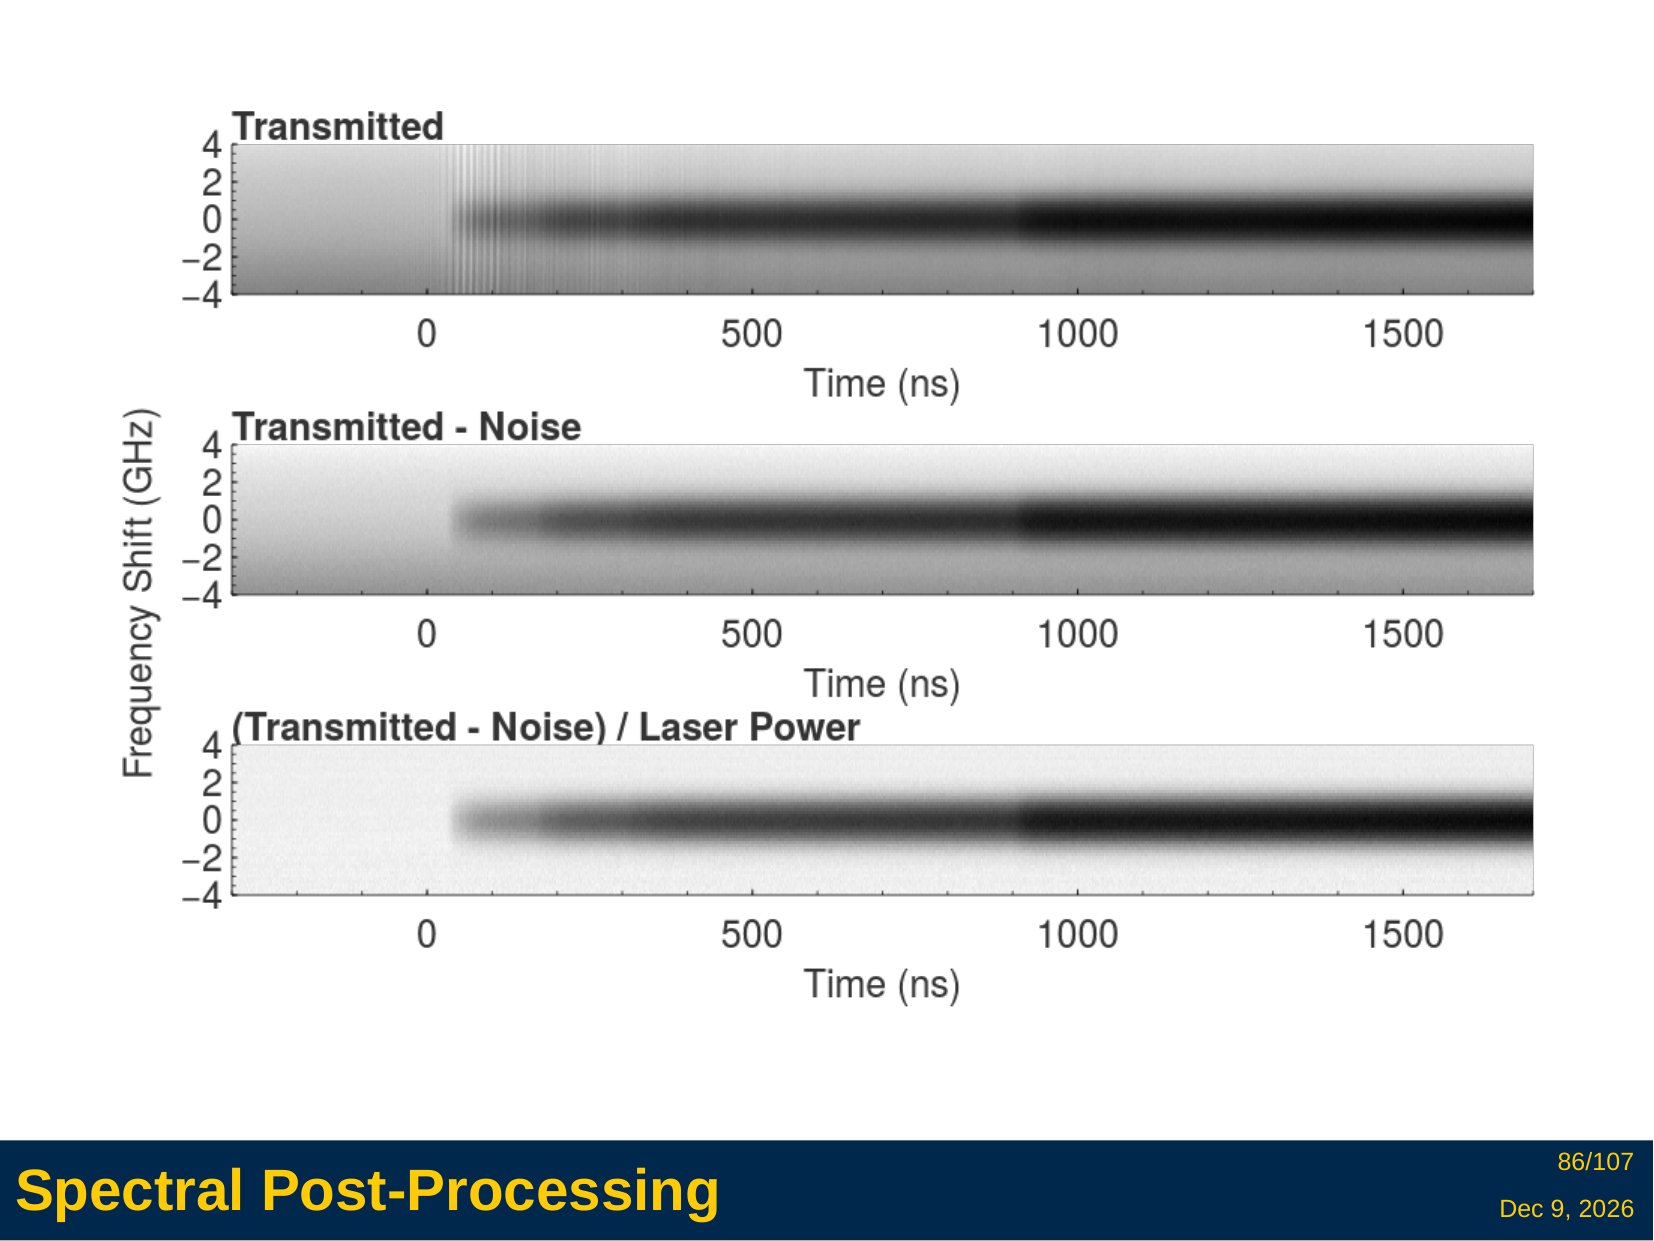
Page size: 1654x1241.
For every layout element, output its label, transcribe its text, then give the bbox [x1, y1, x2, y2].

title Spectral Post-Processing [14, 1140, 1380, 1241]
picture [82, 107, 1571, 1008]
